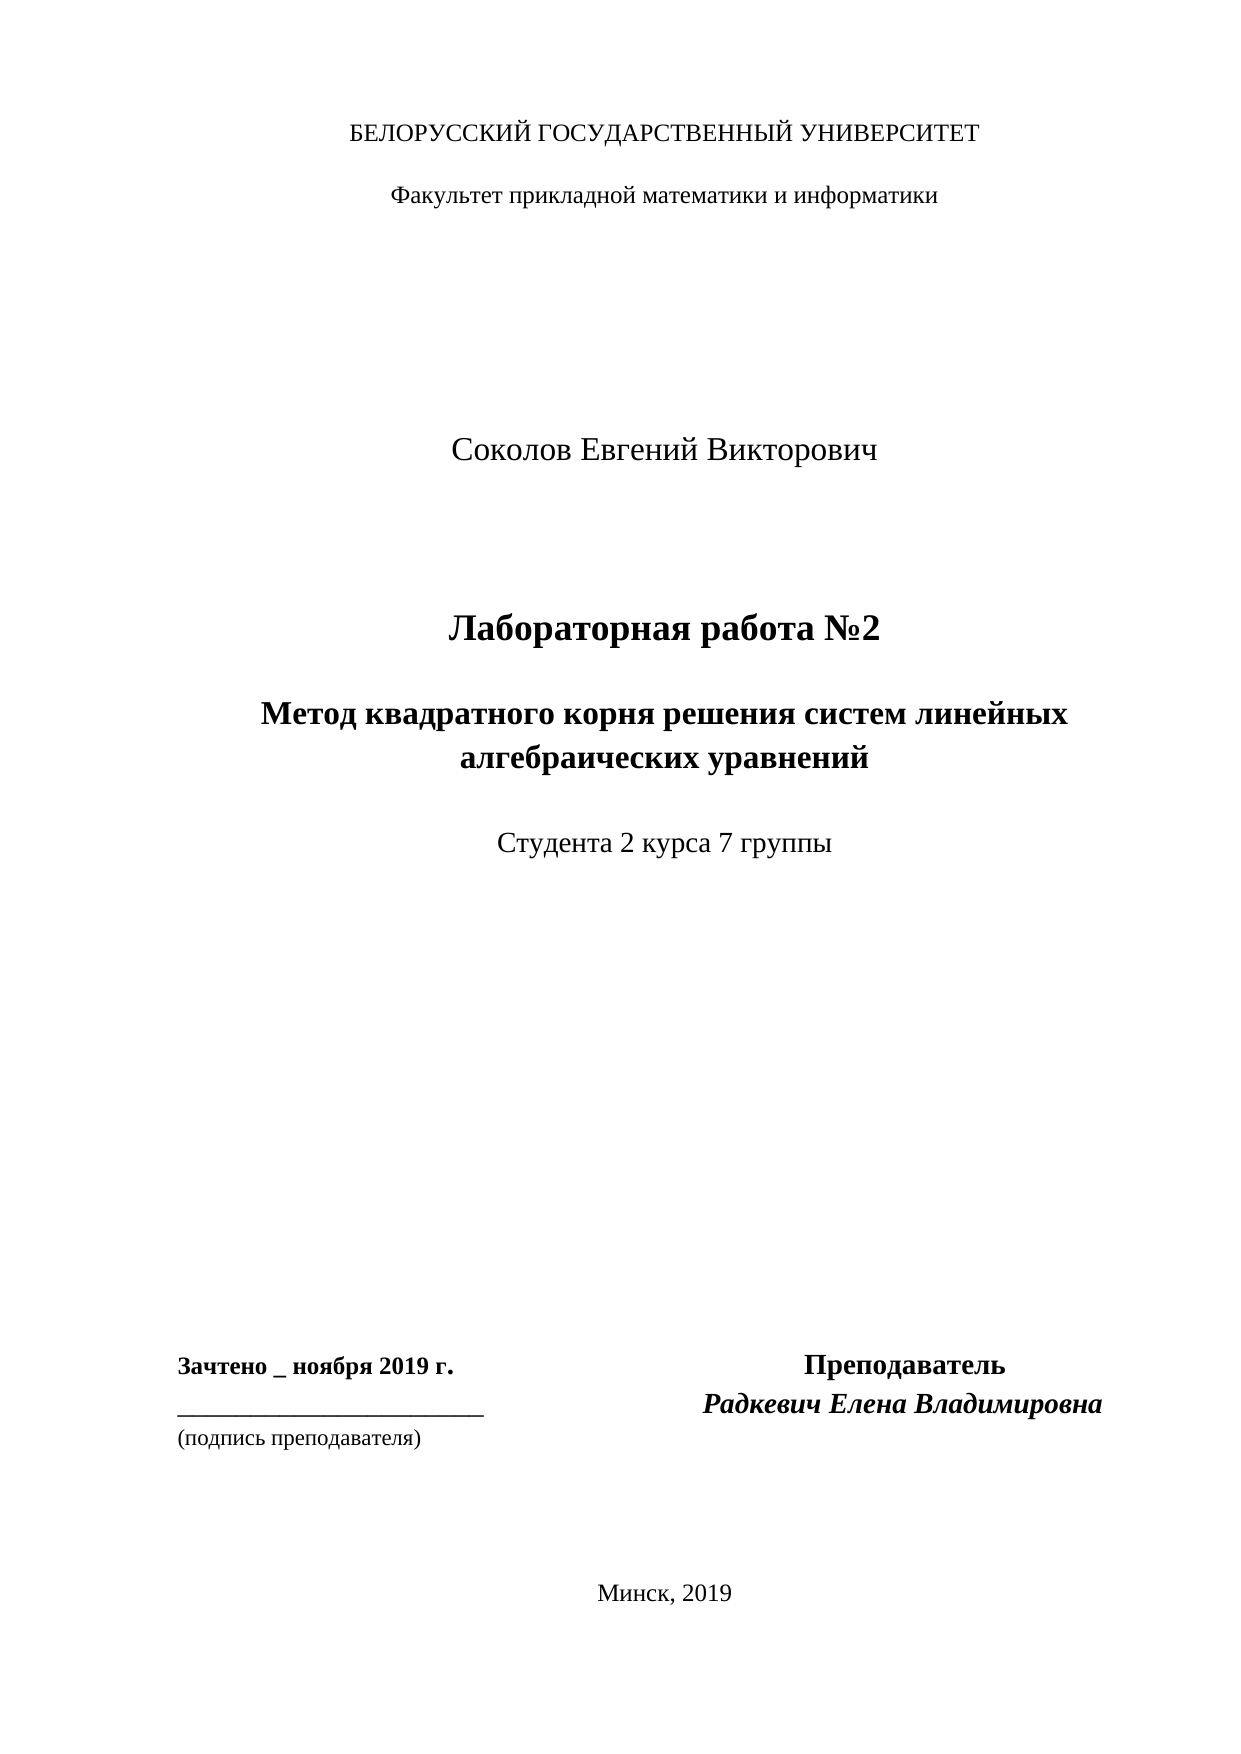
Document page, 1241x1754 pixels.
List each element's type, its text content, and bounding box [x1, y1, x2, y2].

text (подпись преподавателя) [177, 1424, 1152, 1451]
text _____________________ Радкевич Елена Владимировна [177, 1386, 1152, 1419]
text БЕЛОРУССКИЙ ГОСУДАРСТВЕННЫЙ УНИВЕРСИТЕТ [177, 118, 1152, 147]
text Студента 2 курса 7 группы [177, 825, 1152, 859]
text Минск, 2019 [177, 1578, 1152, 1607]
text Факультет прикладной математики и информатики [177, 180, 1152, 209]
text Соколов Евгений Викторович [177, 429, 1152, 467]
text Лабораторная работа №2 [177, 605, 1152, 648]
text Метод квадратного корня решения систем линейных алгебраических уравнений [177, 693, 1152, 776]
text Зачтено _ ноября 2019 г. Преподаватель [177, 1347, 1152, 1381]
